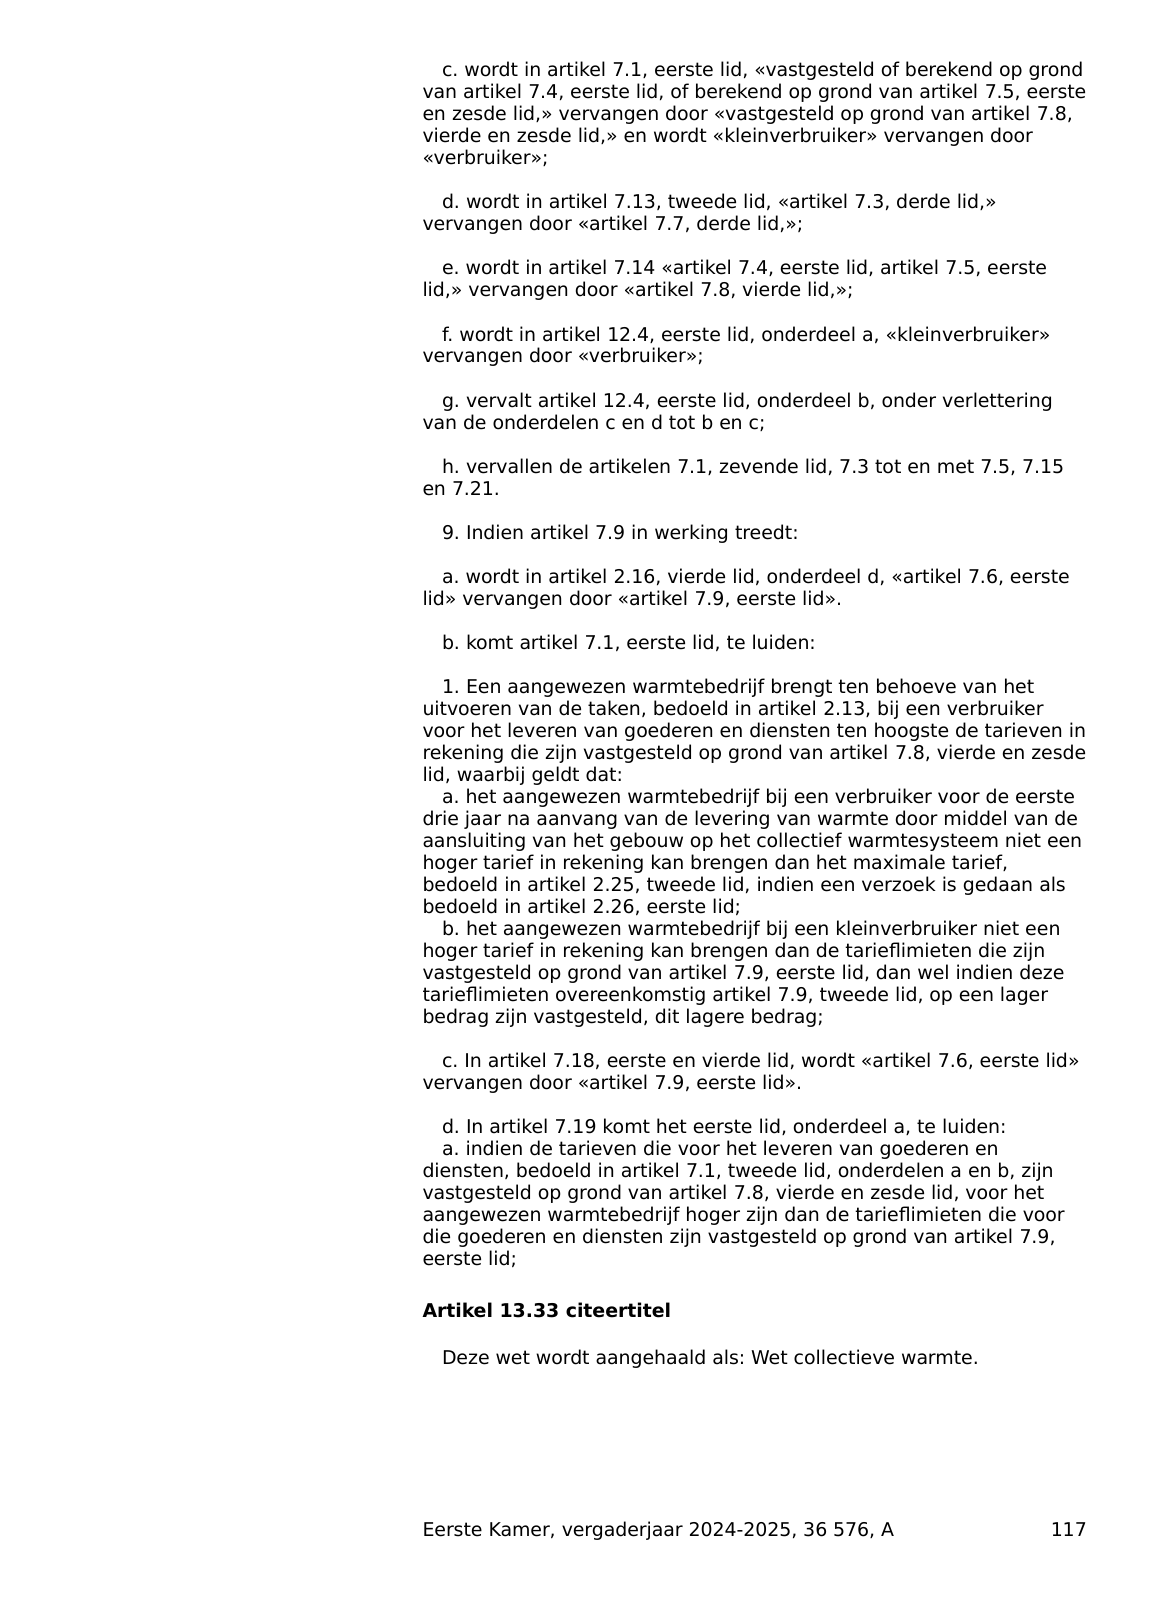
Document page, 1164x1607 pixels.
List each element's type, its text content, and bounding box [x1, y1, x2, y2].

text d. In artikel 7.19 komt het eerste lid, onderdeel a, te luiden: [422, 1116, 1087, 1138]
text b. komt artikel 7.1, eerste lid, te luiden: [422, 632, 1087, 654]
text a. indien de tarieven die voor het leveren van goederen en diensten, bedoeld in artikel 7.1, tweede lid, onderdelen a en b, zijn vastgesteld op grond van artikel 7.8, vierde en zesde lid, voor het aangewezen warmtebedrijf hoger zijn dan de tarieflimieten die voor die goederen en diensten zijn vastgesteld op grond van artikel 7.9, eerste lid; [422, 1138, 1087, 1270]
text a. het aangewezen warmtebedrijf bij een verbruiker voor de eerste drie jaar na aanvang van de levering van warmte door middel van de aansluiting van het gebouw op het collectief warmtesysteem niet een hoger tarief in rekening kan brengen dan het maximale tarief, bedoeld in artikel 2.25, tweede lid, indien een verzoek is gedaan als bedoeld in artikel 2.26, eerste lid; [422, 786, 1087, 918]
text 9. Indien artikel 7.9 in werking treedt: [422, 522, 1087, 544]
text g. vervalt artikel 12.4, eerste lid, onderdeel b, onder verlettering van de onderdelen c en d tot b en c; [422, 389, 1087, 433]
text d. wordt in artikel 7.13, tweede lid, «artikel 7.3, derde lid,» vervangen door «artikel 7.7, derde lid,»; [422, 191, 1087, 235]
text 1. Een aangewezen warmtebedrijf brengt ten behoeve van het uitvoeren van de taken, bedoeld in artikel 2.13, bij een verbruiker voor het leveren van goederen en diensten ten hoogste de tarieven in rekening die zijn vastgesteld op grond van artikel 7.8, vierde en zesde lid, waarbij geldt dat: [422, 676, 1087, 786]
subtitle Artikel 13.33 citeertitel [422, 1300, 1087, 1322]
text e. wordt in artikel 7.14 «artikel 7.4, eerste lid, artikel 7.5, eerste lid,» vervangen door «artikel 7.8, vierde lid,»; [422, 257, 1087, 301]
text b. het aangewezen warmtebedrijf bij een kleinverbruiker niet een hoger tarief in rekening kan brengen dan de tarieflimieten die zijn vastgesteld op grond van artikel 7.9, eerste lid, dan wel indien deze tarieflimieten overeenkomstig artikel 7.9, tweede lid, op een lager bedrag zijn vastgesteld, dit lagere bedrag; [422, 918, 1087, 1028]
text a. wordt in artikel 2.16, vierde lid, onderdeel d, «artikel 7.6, eerste lid» vervangen door «artikel 7.9, eerste lid». [422, 566, 1087, 610]
text c. wordt in artikel 7.1, eerste lid, «vastgesteld of berekend op grond van artikel 7.4, eerste lid, of berekend op grond van artikel 7.5, eerste en zesde lid,» vervangen door «vastgesteld op grond van artikel 7.8, vierde en zesde lid,» en wordt «kleinverbruiker» vervangen door «verbruiker»; [422, 59, 1087, 169]
text h. vervallen de artikelen 7.1, zevende lid, 7.3 tot en met 7.5, 7.15 en 7.21. [422, 456, 1087, 500]
text Deze wet wordt aangehaald als: Wet collectieve warmte. [422, 1347, 1087, 1369]
text f. wordt in artikel 12.4, eerste lid, onderdeel a, «kleinverbruiker» vervangen door «verbruiker»; [422, 323, 1087, 367]
text c. In artikel 7.18, eerste en vierde lid, wordt «artikel 7.6, eerste lid» vervangen door «artikel 7.9, eerste lid». [422, 1050, 1087, 1094]
